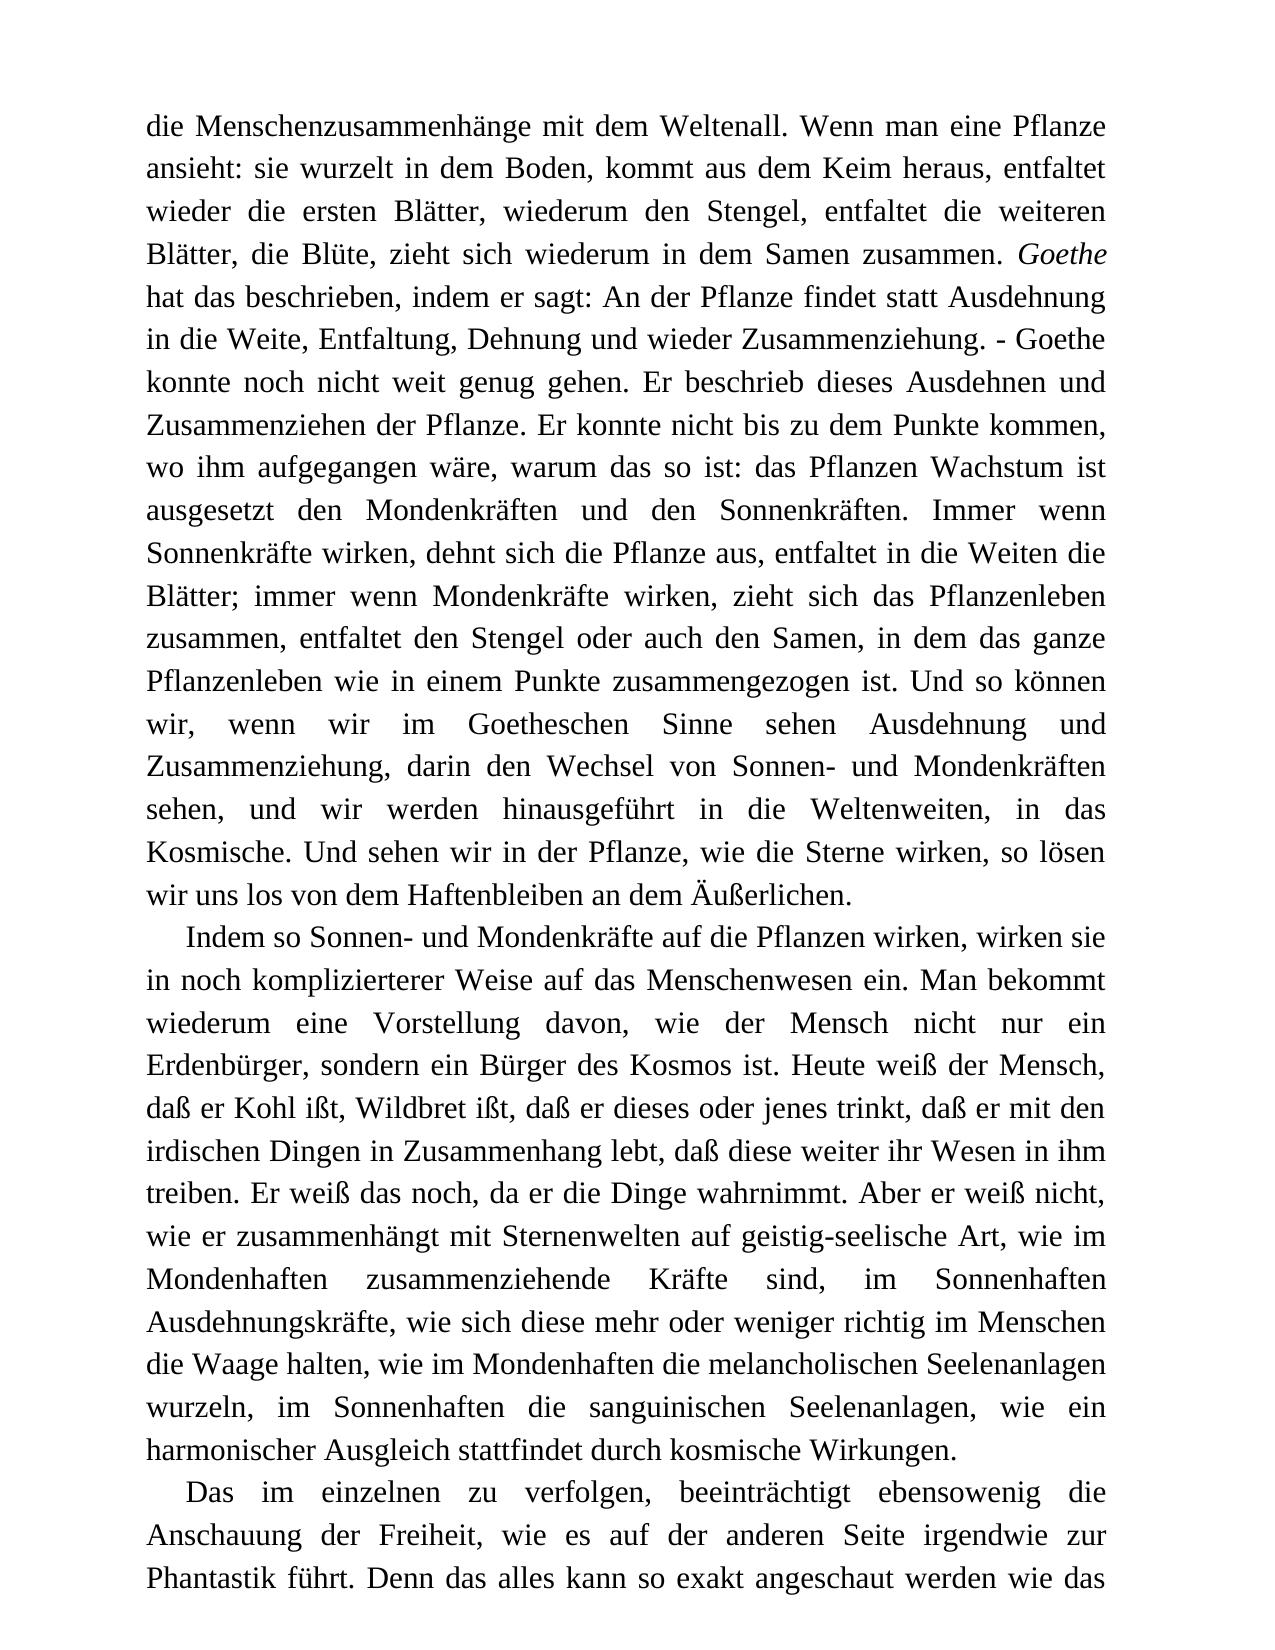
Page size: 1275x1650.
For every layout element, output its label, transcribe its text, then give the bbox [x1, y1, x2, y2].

text Indem so Sonnen- und Mondenkräfte auf die Pflanzen wirken, wirken sie in noch komplizierterer Weise auf das Menschenwesen ein. Man bekommt wiederum eine Vorstellung davon, wie der Mensch nicht nur ein Erdenbürger, sondern ein Bürger des Kosmos ist. Heute weiß der Mensch, daß er Kohl ißt, Wildbret ißt, daß er dieses oder jenes trinkt, daß er mit den irdischen Dingen in Zusammenhang lebt, daß diese weiter ihr Wesen in ihm treiben. Er weiß das noch, da er die Dinge wahrnimmt. Aber er weiß nicht, wie er zusammenhängt mit Sternenwelten auf geistig-seelische Art, wie im Mondenhaften zusammenziehende Kräfte sind, im Sonnenhaften Ausdehnungskräfte, wie sich diese mehr oder weniger richtig im Menschen die Waage halten, wie im Mondenhaften die melancholischen Seelenanlagen wurzeln, im Sonnenhaften die sanguinischen Seelenanlagen, wie ein harmonischer Ausgleich stattfindet durch kosmische Wirkungen. [146, 918, 1107, 1467]
text Das im einzelnen zu verfolgen, beeinträchtigt ebensowenig die Anschauung der Freiheit, wie es auf der anderen Seite irgendwie zur Phantastik führt. Denn das alles kann so exakt angeschaut werden wie das [146, 1474, 1107, 1595]
text die Menschenzusammenhänge mit dem Weltenall. Wenn man eine Pflanze ansieht: sie wurzelt in dem Boden, kommt aus dem Keim heraus, entfaltet wieder die ersten Blätter, wiederum den Stengel, entfaltet die weiteren Blätter, die Blüte, zieht sich wiederum in dem Samen zusammen. Goethe hat das beschrieben, indem er sagt: An der Pflanze findet statt Ausdehnung in die Weite, Entfaltung, Dehnung und wieder Zusammenziehung. - Goethe konnte noch nicht weit genug gehen. Er beschrieb dieses Ausdehnen und Zusammenziehen der Pflanze. Er konnte nicht bis zu dem Punkte kommen, wo ihm aufgegangen wäre, warum das so ist: das Pflanzen Wachstum ist ausgesetzt den Mondenkräften und den Sonnenkräften. Immer wenn Sonnenkräfte wirken, dehnt sich die Pflanze aus, entfaltet in die Weiten die Blätter; immer wenn Mondenkräfte wirken, zieht sich das Pflanzenleben zusammen, entfaltet den Stengel oder auch den Samen, in dem das ganze Pflanzenleben wie in einem Punkte zusammengezogen ist. Und so können wir, wenn wir im Goetheschen Sinne sehen Ausdehnung und Zusammenziehung, darin den Wechsel von Sonnen- und Mondenkräften sehen, und wir werden hinausgeführt in die Weltenweiten, in das Kosmische. Und sehen wir in der Pflanze, wie die Sterne wirken, so lösen wir uns los von dem Haftenbleiben an dem Äußerlichen. [146, 107, 1107, 912]
